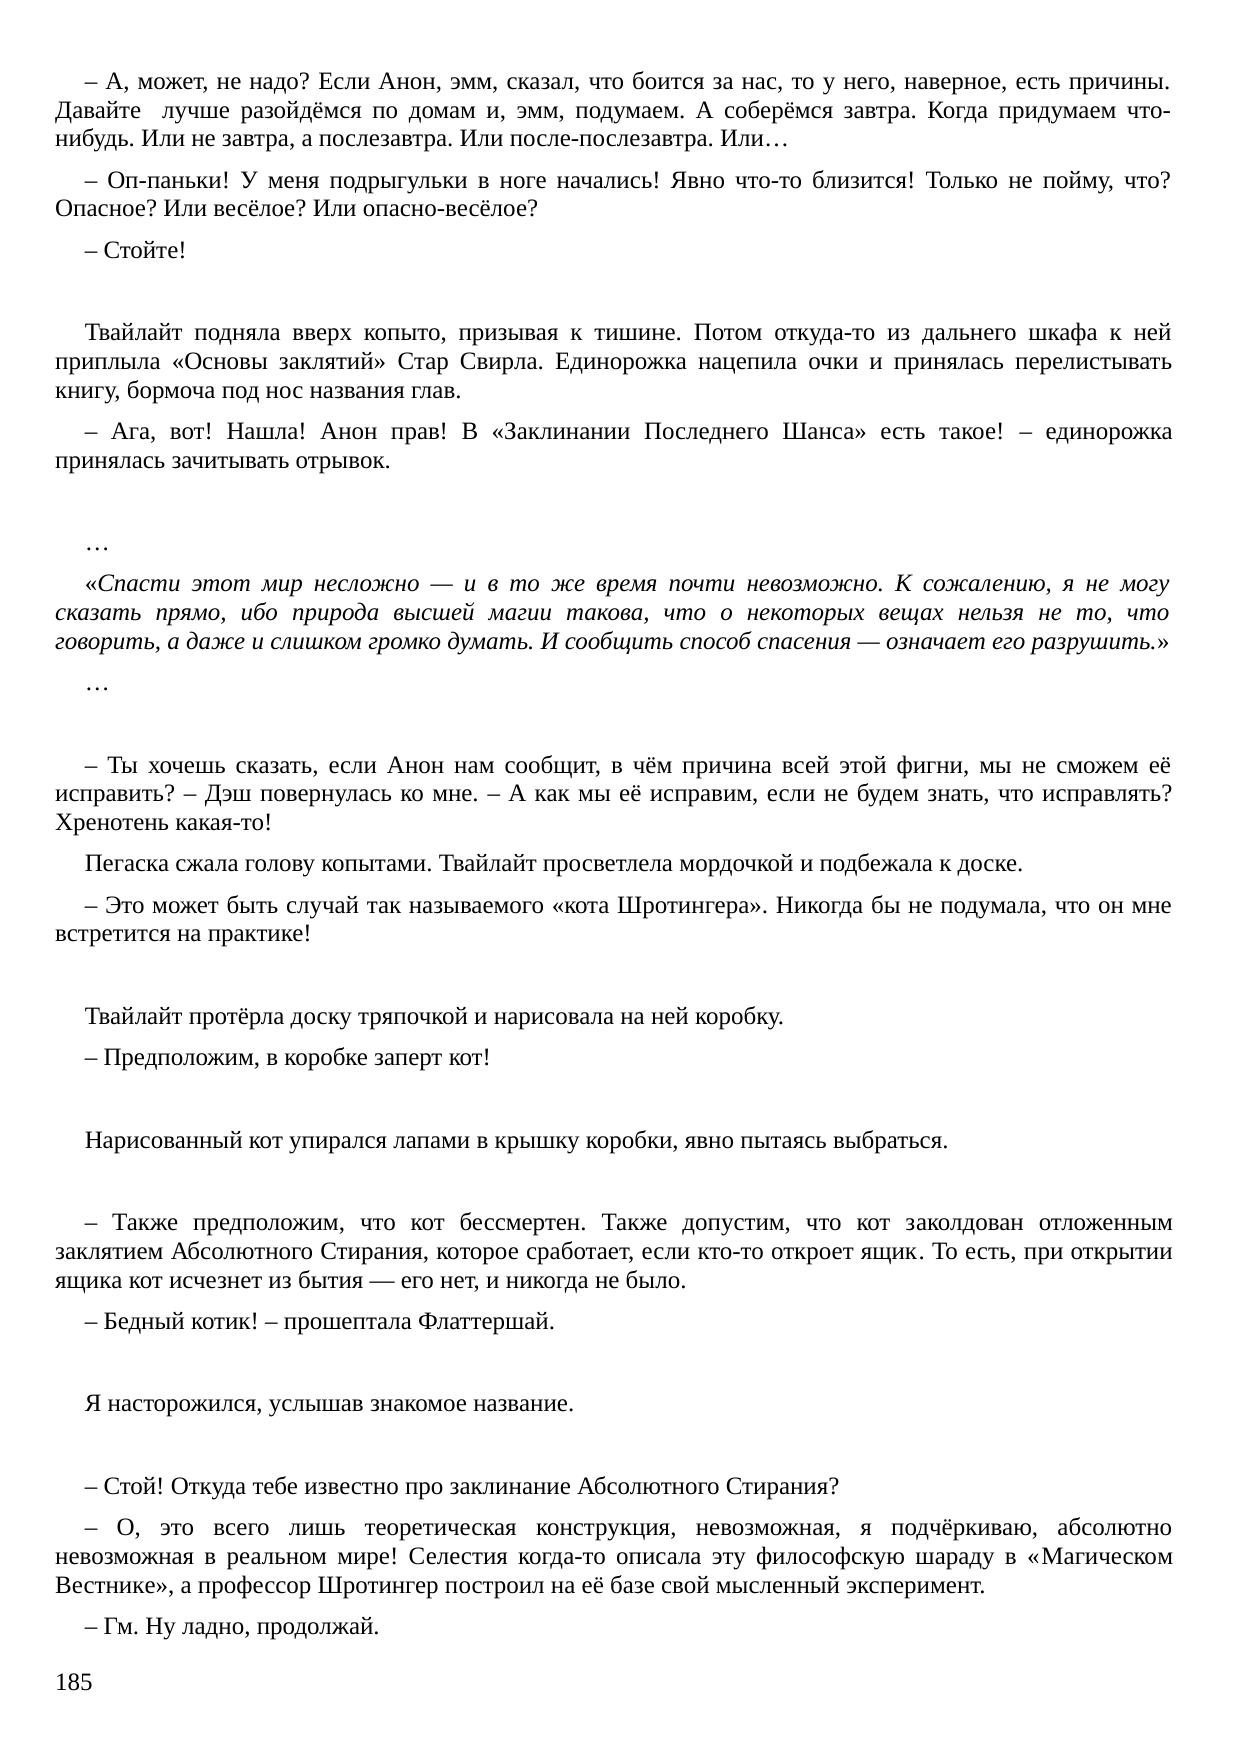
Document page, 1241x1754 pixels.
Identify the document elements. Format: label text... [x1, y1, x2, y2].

text – Гм. Ну ладно, продолжай. [55, 1611, 1173, 1640]
text – Также предположим, что кот бессмертен. Также допустим, что кот заколдован отложенным заклятием Абсолютного Стирания, которое сработает, если кто-то откроет ящик. То есть, при открытии ящика кот исчезнет из бытия — его нет, и никогда не было. [55, 1207, 1173, 1293]
text Нарисованный кот упирался лапами в крышку коробки, явно пытаясь выбраться. [55, 1125, 1173, 1153]
text – Стойте! [55, 235, 1173, 263]
text – А, может, не надо? Если Анон, эмм, сказал, что боится за нас, то у него, наверное, есть причины. Давайте лучше разойдёмся по домам и, эмм, подумаем. А соберёмся завтра. Когда придумаем что-нибудь. Или не завтра, а послезавтра. Или после-послезавтра. Или… [55, 66, 1173, 152]
text «Спасти этот мир несложно — и в то же время почти невозможно. К сожалению, я не могу сказать прямо, ибо природа высшей магии такова, что о некоторых вещах нельзя не то, что говорить, а даже и слишком громко думать. И сообщить способ спасения — означает его разрушить.» [55, 568, 1173, 655]
text – Ты хочешь сказать, если Анон нам сообщит, в чём причина всей этой фигни, мы не сможем её исправить? – Дэш повернулась ко мне. – А как мы её исправим, если не будем знать, что исправлять? Хренотень какая-то! [55, 750, 1173, 836]
text – О, это всего лишь теоретическая конструкция, невозможная, я подчёркиваю, абсолютно невозможная в реальном мире! Селестия когда-то описала эту философскую шараду в «Магическом Вестнике», а профессор Шротингер построил на её базе свой мысленный эксперимент. [55, 1512, 1173, 1598]
text … [55, 527, 1173, 556]
text – Стой! Откуда тебе известно про заклинание Абсолютного Стирания? [55, 1471, 1173, 1500]
text – Оп-паньки! У меня подрыгульки в ноге начались! Явно что-то близится! Только не пойму, что? Опасное? Или весёлое? Или опасно-весёлое? [55, 165, 1173, 222]
text – Это может быть случай так называемого «кота Шротингера». Никогда бы не подумала, что он мне встретится на практике! [55, 890, 1173, 947]
text – Предположим, в коробке заперт кот! [55, 1042, 1173, 1071]
text Пегаска сжала голову копытами. Твайлайт просветлела мордочкой и подбежала к доске. [55, 848, 1173, 877]
text Я насторожился, услышав знакомое название. [55, 1388, 1173, 1417]
text Твайлайт подняла вверх копыто, призывая к тишине. Потом откуда-то из дальнего шкафа к ней приплыла «Основы заклятий» Стар Свирла. Единорожка нацепила очки и принялась перелистывать книгу, бормоча под нос названия глав. [55, 317, 1173, 403]
text Твайлайт протёрла доску тряпочкой и нарисовала на ней коробку. [55, 1001, 1173, 1030]
text … [55, 667, 1173, 696]
text – Ага, вот! Нашла! Анон прав! В «Заклинании Последнего Шанса» есть такое! – единорожка принялась зачитывать отрывок. [55, 416, 1173, 473]
text – Бедный котик! – прошептала Флаттершай. [55, 1306, 1173, 1335]
